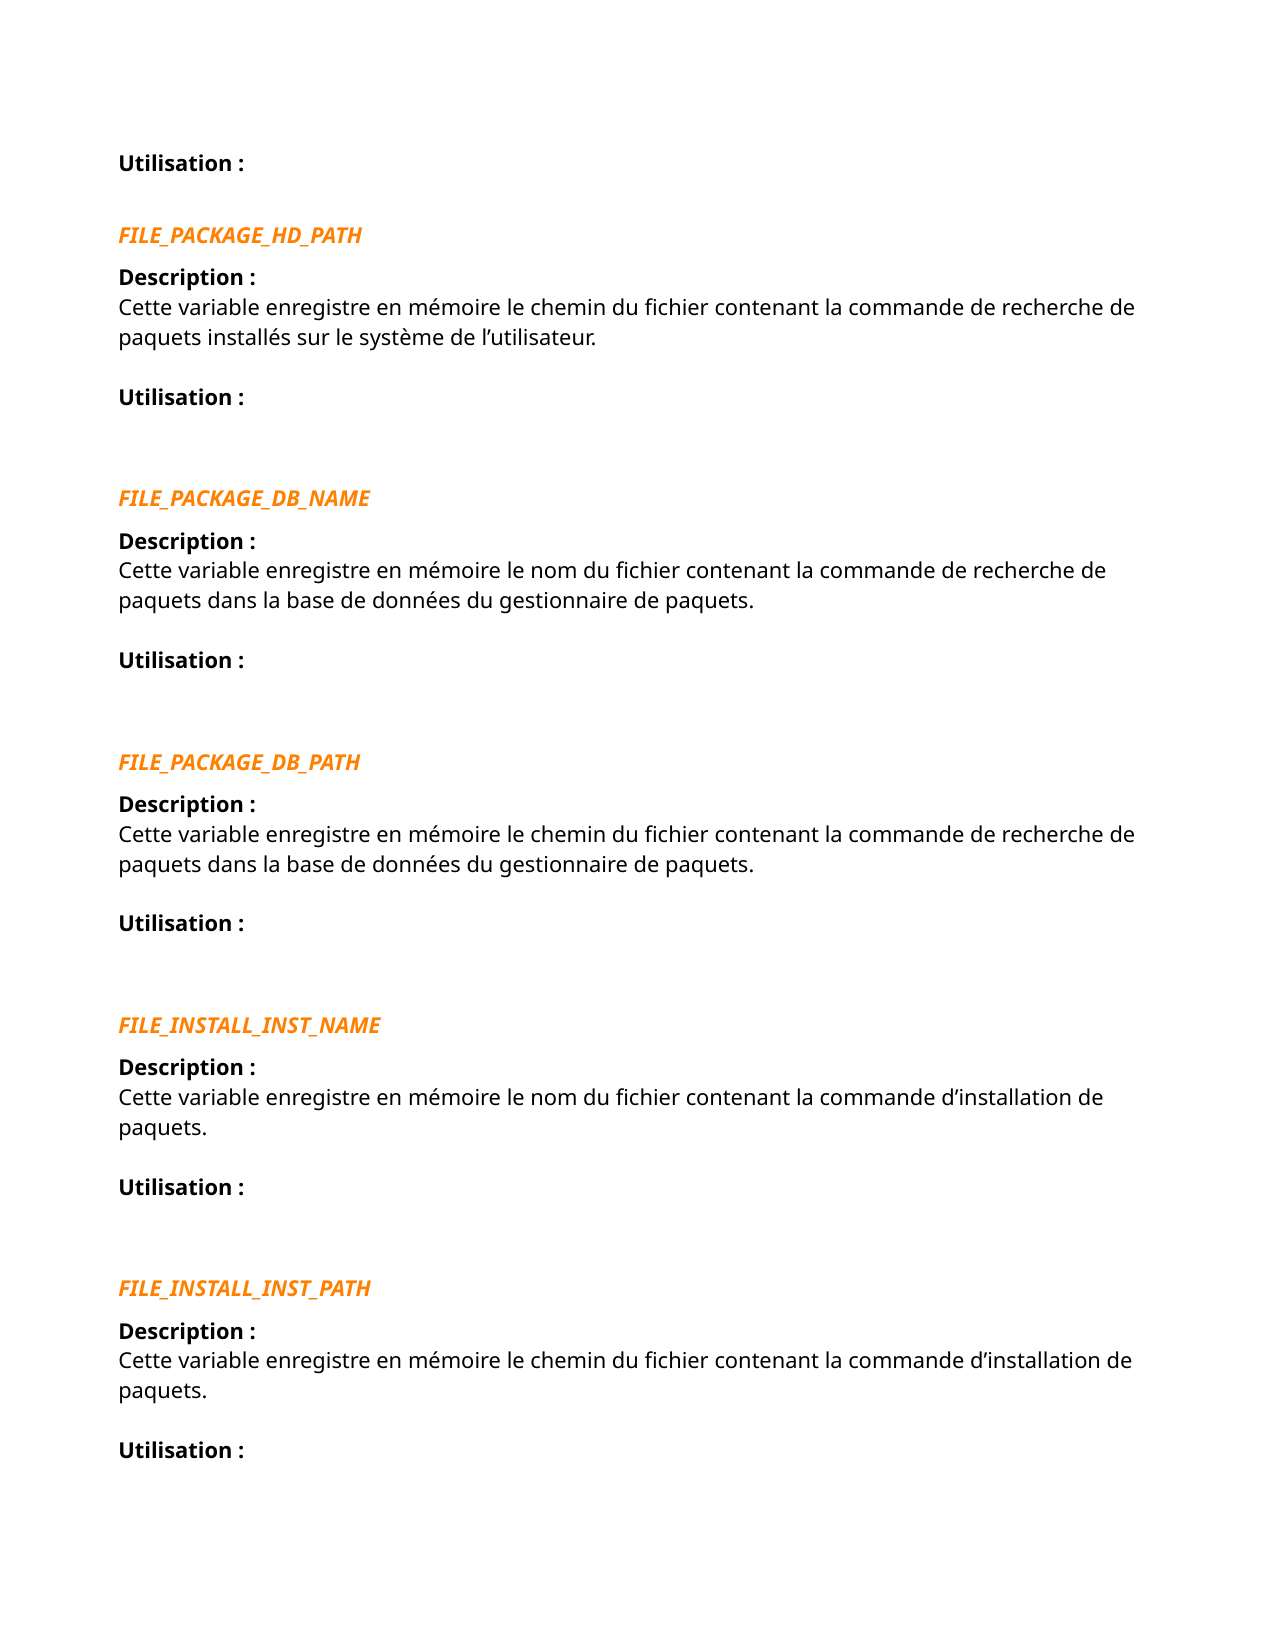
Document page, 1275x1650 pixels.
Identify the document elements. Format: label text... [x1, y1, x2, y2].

text Cette variable enregistre en mémoire le nom du fichier contenant la commande d’installation de paquets. [118, 1082, 1157, 1142]
text Description : [118, 1316, 1157, 1345]
text Utilisation : [118, 908, 1157, 938]
text Utilisation : [118, 645, 1157, 674]
text Utilisation : [118, 381, 1157, 411]
subtitle FILE_PACKAGE_HD_PATH [118, 220, 1157, 250]
subtitle FILE_PACKAGE_DB_NAME [118, 483, 1157, 513]
text Cette variable enregistre en mémoire le nom du fichier contenant la commande de recherche de paquets dans la base de données du gestionnaire de paquets. [118, 555, 1157, 615]
text Description : [118, 262, 1157, 292]
text Cette variable enregistre en mémoire le chemin du fichier contenant la commande d’installation de paquets. [118, 1345, 1157, 1405]
text Utilisation : [118, 1171, 1157, 1201]
text Utilisation : [118, 148, 1157, 178]
subtitle FILE_INSTALL_INST_NAME [118, 1010, 1157, 1040]
text Description : [118, 526, 1157, 555]
text Description : [118, 789, 1157, 819]
subtitle FILE_INSTALL_INST_PATH [118, 1273, 1157, 1303]
text Description : [118, 1052, 1157, 1082]
text Cette variable enregistre en mémoire le chemin du fichier contenant la commande de recherche de paquets installés sur le système de l’utilisateur. [118, 292, 1157, 352]
text Cette variable enregistre en mémoire le chemin du fichier contenant la commande de recherche de paquets dans la base de données du gestionnaire de paquets. [118, 819, 1157, 878]
text Utilisation : [118, 1435, 1157, 1464]
subtitle FILE_PACKAGE_DB_PATH [118, 747, 1157, 776]
